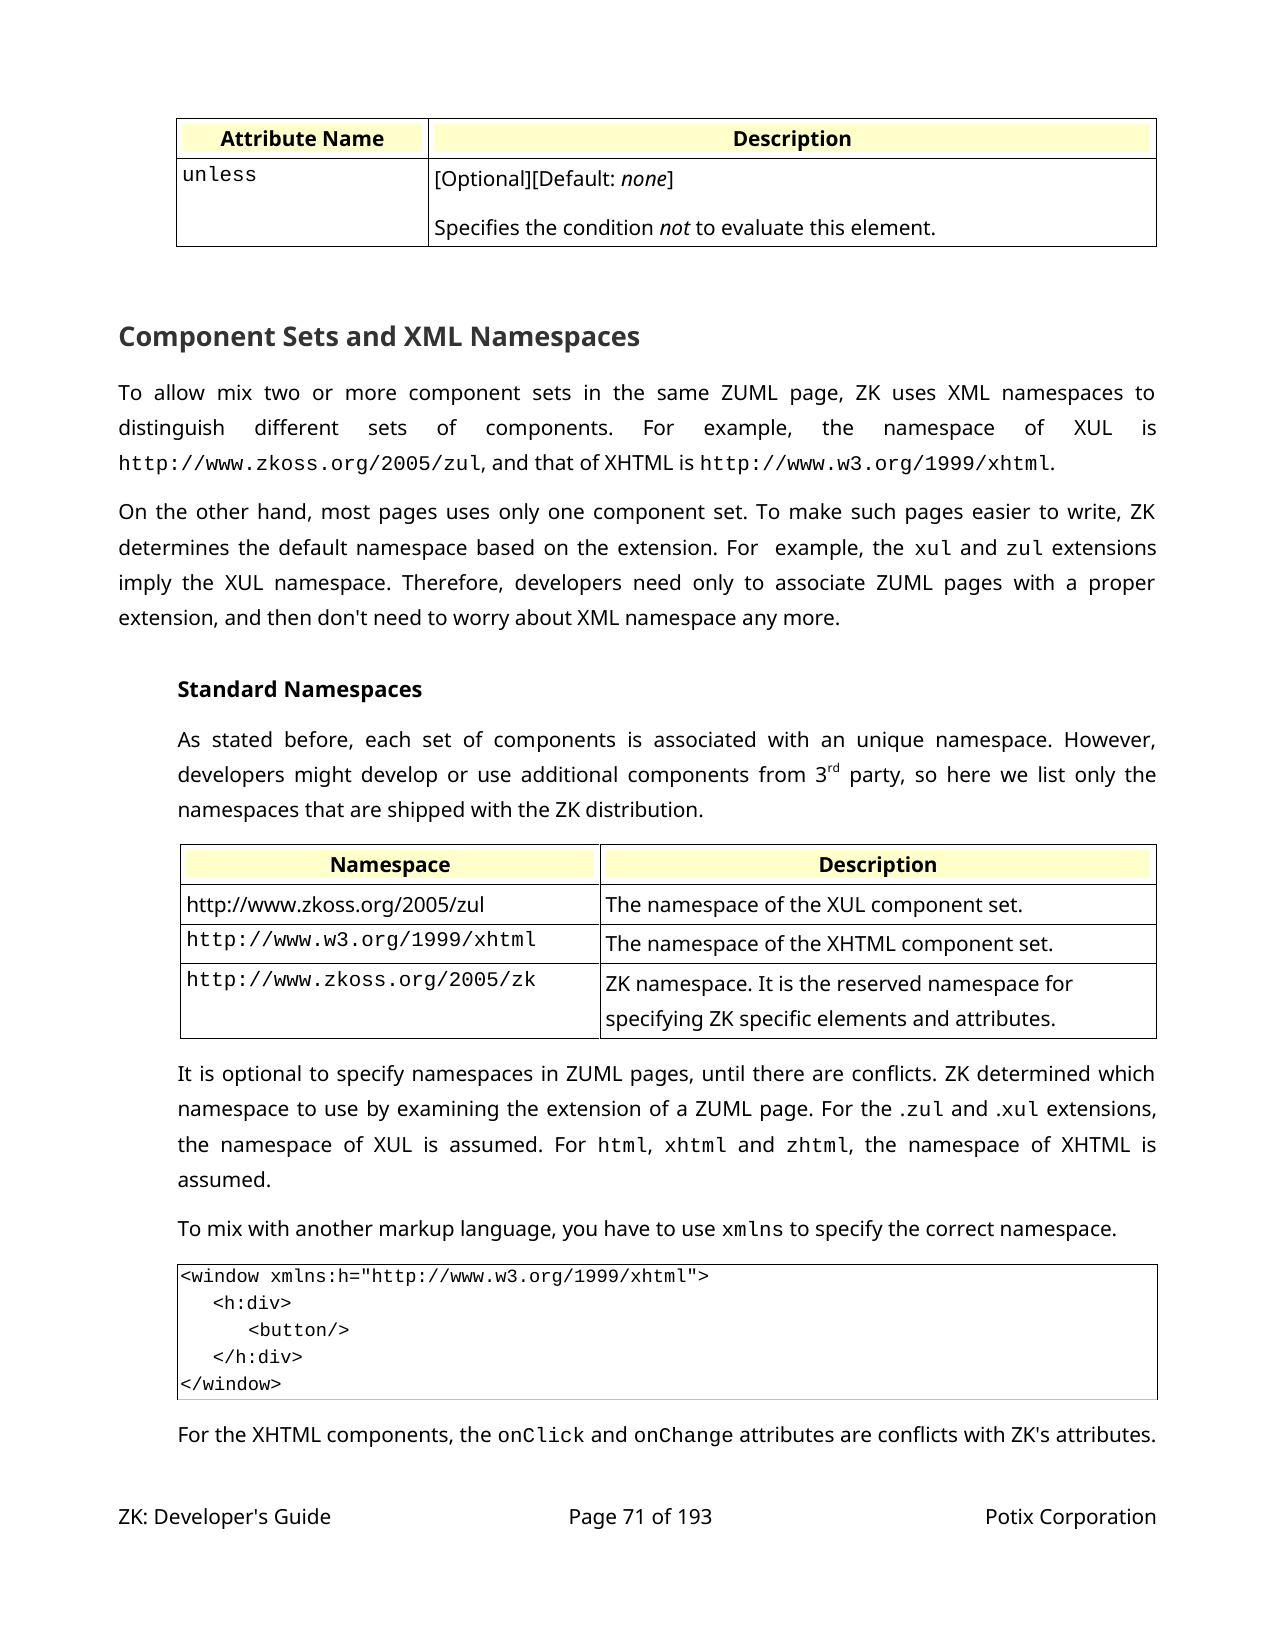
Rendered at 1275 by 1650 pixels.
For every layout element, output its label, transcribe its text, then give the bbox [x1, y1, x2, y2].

subtitle Standard Namespaces [177, 674, 1157, 704]
table_header Description [429, 119, 1156, 158]
text <window xmlns:h="http://www.w3.org/1999/xhtml"> [178, 1265, 1157, 1288]
table_cell unless [177, 159, 428, 246]
text As stated before, each set of components is associated with an unique namespace. However, developers might develop or use additional components from 3rd party, so here we list only the namespaces that are shipped with the ZK distribution. [177, 725, 1157, 823]
table_header Description [601, 845, 1156, 884]
text To mix with another markup language, you have to use xmlns to specify the correct namespace. [177, 1214, 1157, 1243]
table_cell The namespace of the XUL component set. [601, 885, 1156, 924]
text On the other hand, most pages uses only one component set. To make such pages easier to write, ZK determines the default namespace based on the extension. For example, the xul and zul extensions imply the XUL namespace. Therefore, developers need only to associate ZUML pages with a proper extension, and then don't need to worry about XML namespace any more. [118, 497, 1157, 632]
table_cell The namespace of the XHTML component set. [601, 925, 1156, 963]
table_cell [Optional][Default: none] Specifies the condition not to evaluate this element. [429, 159, 1156, 246]
text For the XHTML components, the onClick and onChange attributes are conflicts with ZK's attributes. [177, 1420, 1157, 1449]
text </h:div> [178, 1345, 1157, 1369]
table_cell ZK namespace. It is the reserved namespace for specifying ZK specific elements and attributes. [601, 964, 1156, 1038]
table_cell http://www.zkoss.org/2005/zul [181, 885, 599, 924]
subtitle Component Sets and XML Namespaces [118, 317, 1157, 354]
table_header Namespace [181, 845, 599, 884]
table_cell http://www.zkoss.org/2005/zk [181, 964, 599, 1038]
table_cell http://www.w3.org/1999/xhtml [181, 925, 599, 963]
text It is optional to specify namespaces in ZUML pages, until there are conflicts. ZK determined which namespace to use by examining the extension of a ZUML page. For the .zul and .xul extensions, the namespace of XUL is assumed. For html, xhtml and zhtml, the namespace of XHTML is assumed. [177, 1059, 1157, 1194]
text To allow mix two or more component sets in the same ZUML page, ZK uses XML namespaces to distinguish different sets of components. For example, the namespace of XUL is http://www.zkoss.org/2005/zul, and that of XHTML is http://www.w3.org/1999/xhtml. [118, 378, 1157, 477]
text <button/> [178, 1318, 1157, 1342]
text <h:div> [178, 1291, 1157, 1315]
table_header Attribute Name [177, 119, 428, 158]
text </window> [178, 1372, 1157, 1399]
